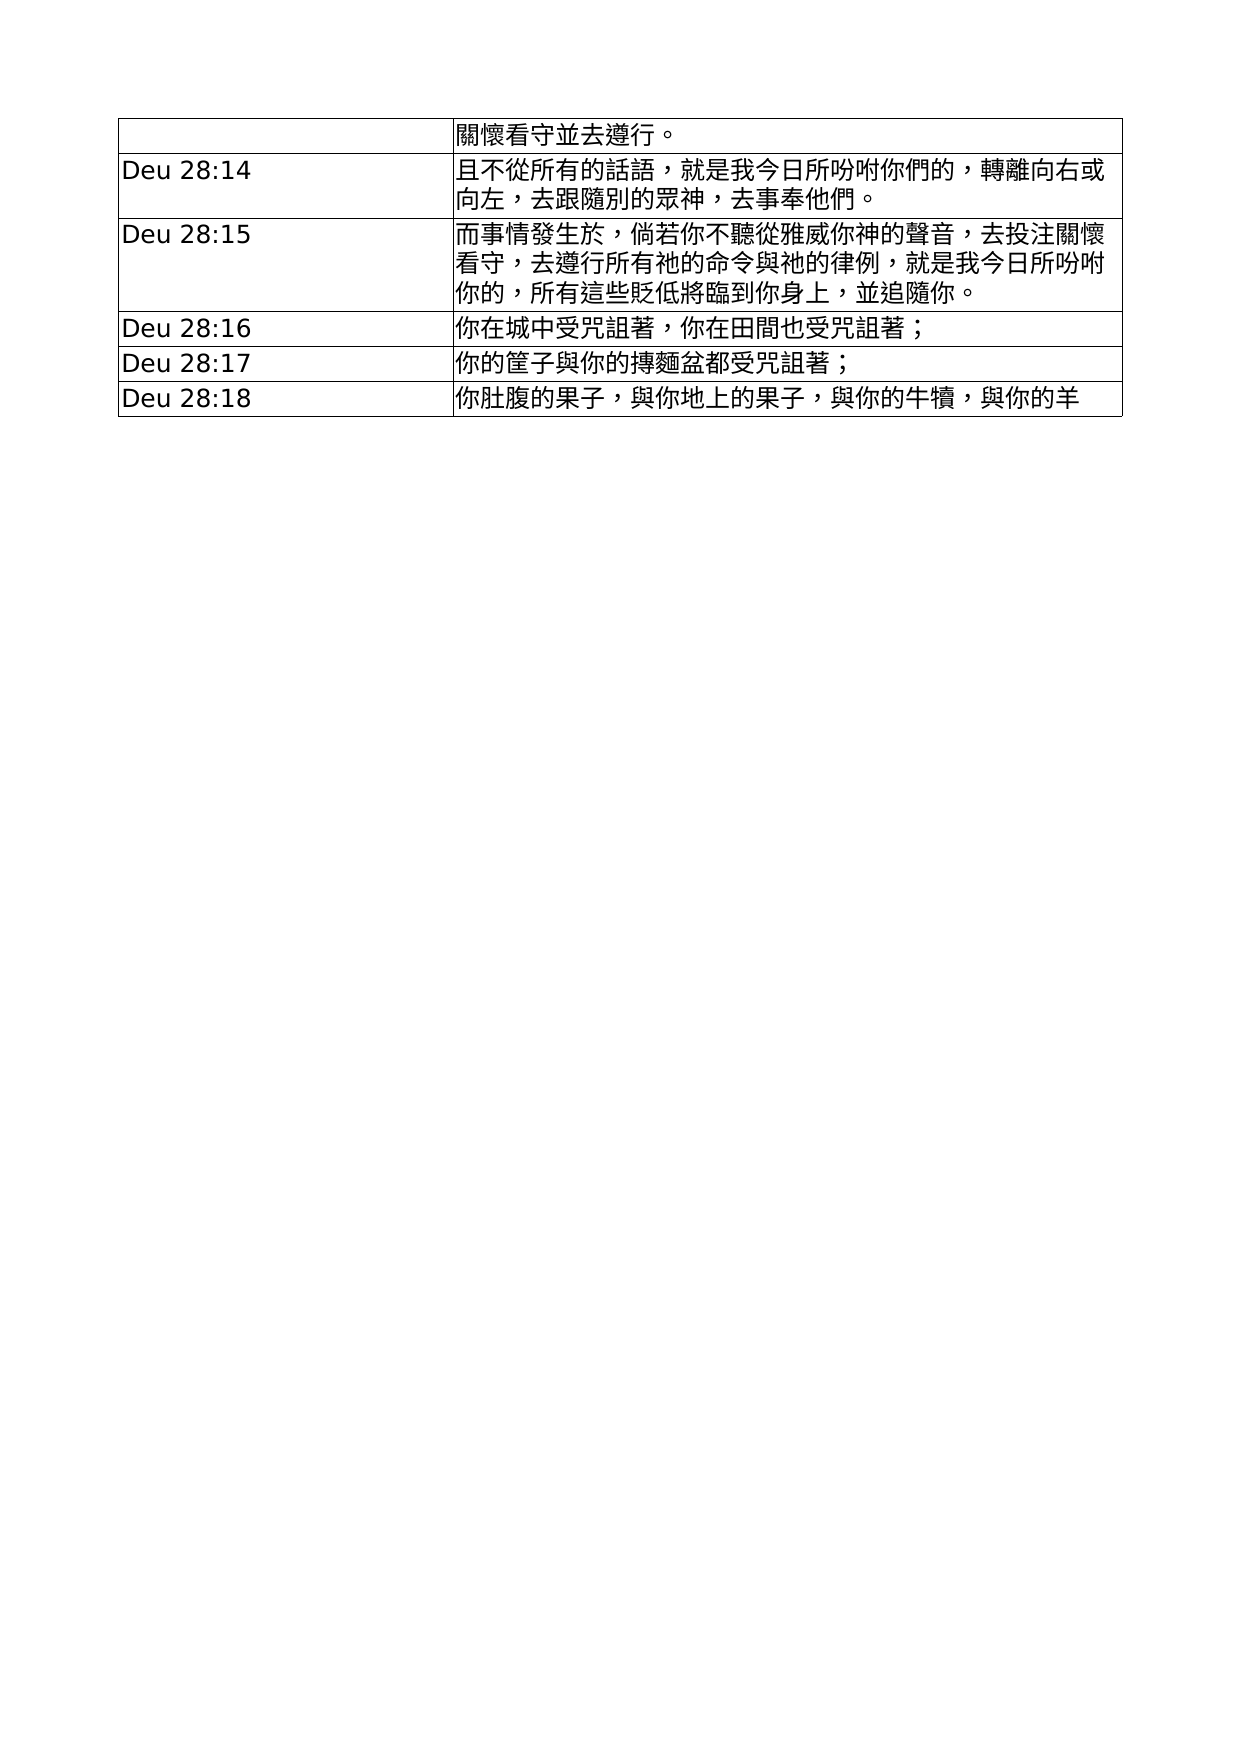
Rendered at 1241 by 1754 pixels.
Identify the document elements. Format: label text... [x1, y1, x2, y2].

table_cell Deu 28:14 [119, 154, 453, 217]
table_cell 你肚腹的果子，與你地上的果子，與你的牛犢，與你的羊 [454, 382, 1122, 416]
table_cell 你的筐子與你的摶麵盆都受咒詛著； [454, 347, 1122, 381]
table_cell Deu 28:18 [119, 382, 453, 416]
table_cell 而事情發生於，倘若你不聽從雅威你神的聲音，去投注關懷看守，去遵行所有祂的命令與祂的律例，就是我今日所吩咐你的，所有這些貶低將臨到你身上，並追隨你。 [454, 219, 1122, 311]
table_cell 你在城中受咒詛著，你在田間也受咒詛著； [454, 312, 1122, 346]
table_cell 且不從所有的話語，就是我今日所吩咐你們的，轉離向右或向左，去跟隨別的眾神，去事奉他們。 [454, 154, 1122, 217]
table_cell Deu 28:16 [119, 312, 453, 346]
table_cell 關懷看守並去遵行。 [454, 119, 1122, 153]
table_cell Deu 28:17 [119, 347, 453, 381]
table_cell [119, 119, 453, 153]
table_cell Deu 28:15 [119, 219, 453, 311]
